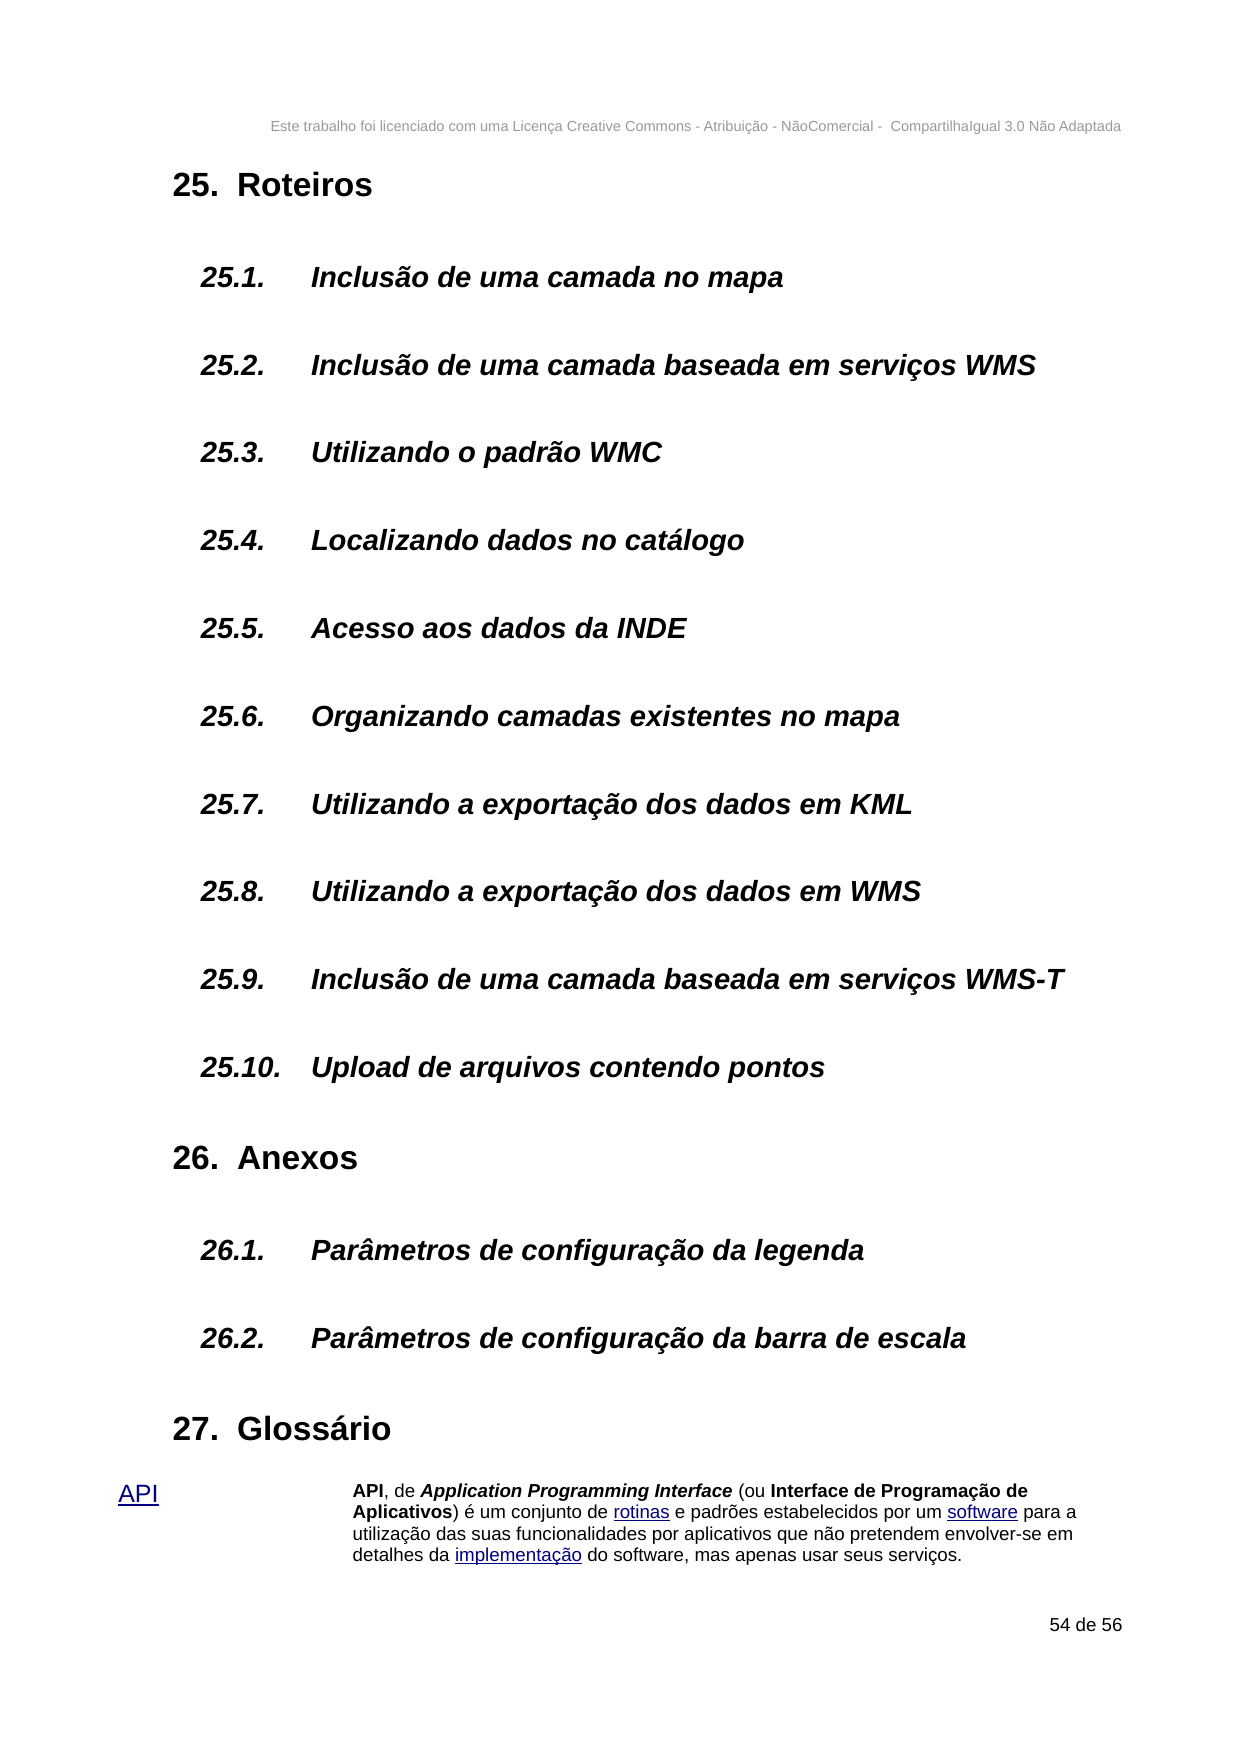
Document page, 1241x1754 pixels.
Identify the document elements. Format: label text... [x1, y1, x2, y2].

subtitle Utilizando o padrão WMC [163, 435, 1077, 469]
table_header API [118, 1479, 352, 1566]
subtitle Parâmetros de configuração da legenda [163, 1233, 1077, 1267]
subtitle Anexos [163, 1138, 1077, 1177]
subtitle Upload de arquivos contendo pontos [163, 1050, 1077, 1084]
subtitle Inclusão de uma camada baseada em serviços WMS [163, 348, 1077, 381]
subtitle Roteiros [163, 164, 1077, 203]
subtitle Localizando dados no catálogo [163, 523, 1077, 557]
subtitle Organizando camadas existentes no mapa [163, 699, 1077, 732]
subtitle Parâmetros de configuração da barra de escala [163, 1321, 1077, 1355]
subtitle Utilizando a exportação dos dados em KML [163, 787, 1077, 820]
table_header API, de Application Programming Interface (ou Interface de Programação de Aplicativos) é um conjunto de rotinas e padrões estabelecidos por um software para a utilização das suas funcionalidades por aplicativos que não pretendem envolver-se em detalhes da implementação do software, mas apenas usar seus serviços. [353, 1479, 1123, 1566]
subtitle Acesso aos dados da INDE [163, 611, 1077, 644]
subtitle Glossário [163, 1409, 1077, 1448]
subtitle Utilizando a exportação dos dados em WMS [163, 874, 1077, 908]
subtitle Inclusão de uma camada baseada em serviços WMS-T [163, 962, 1077, 996]
subtitle Inclusão de uma camada no mapa [163, 260, 1077, 293]
